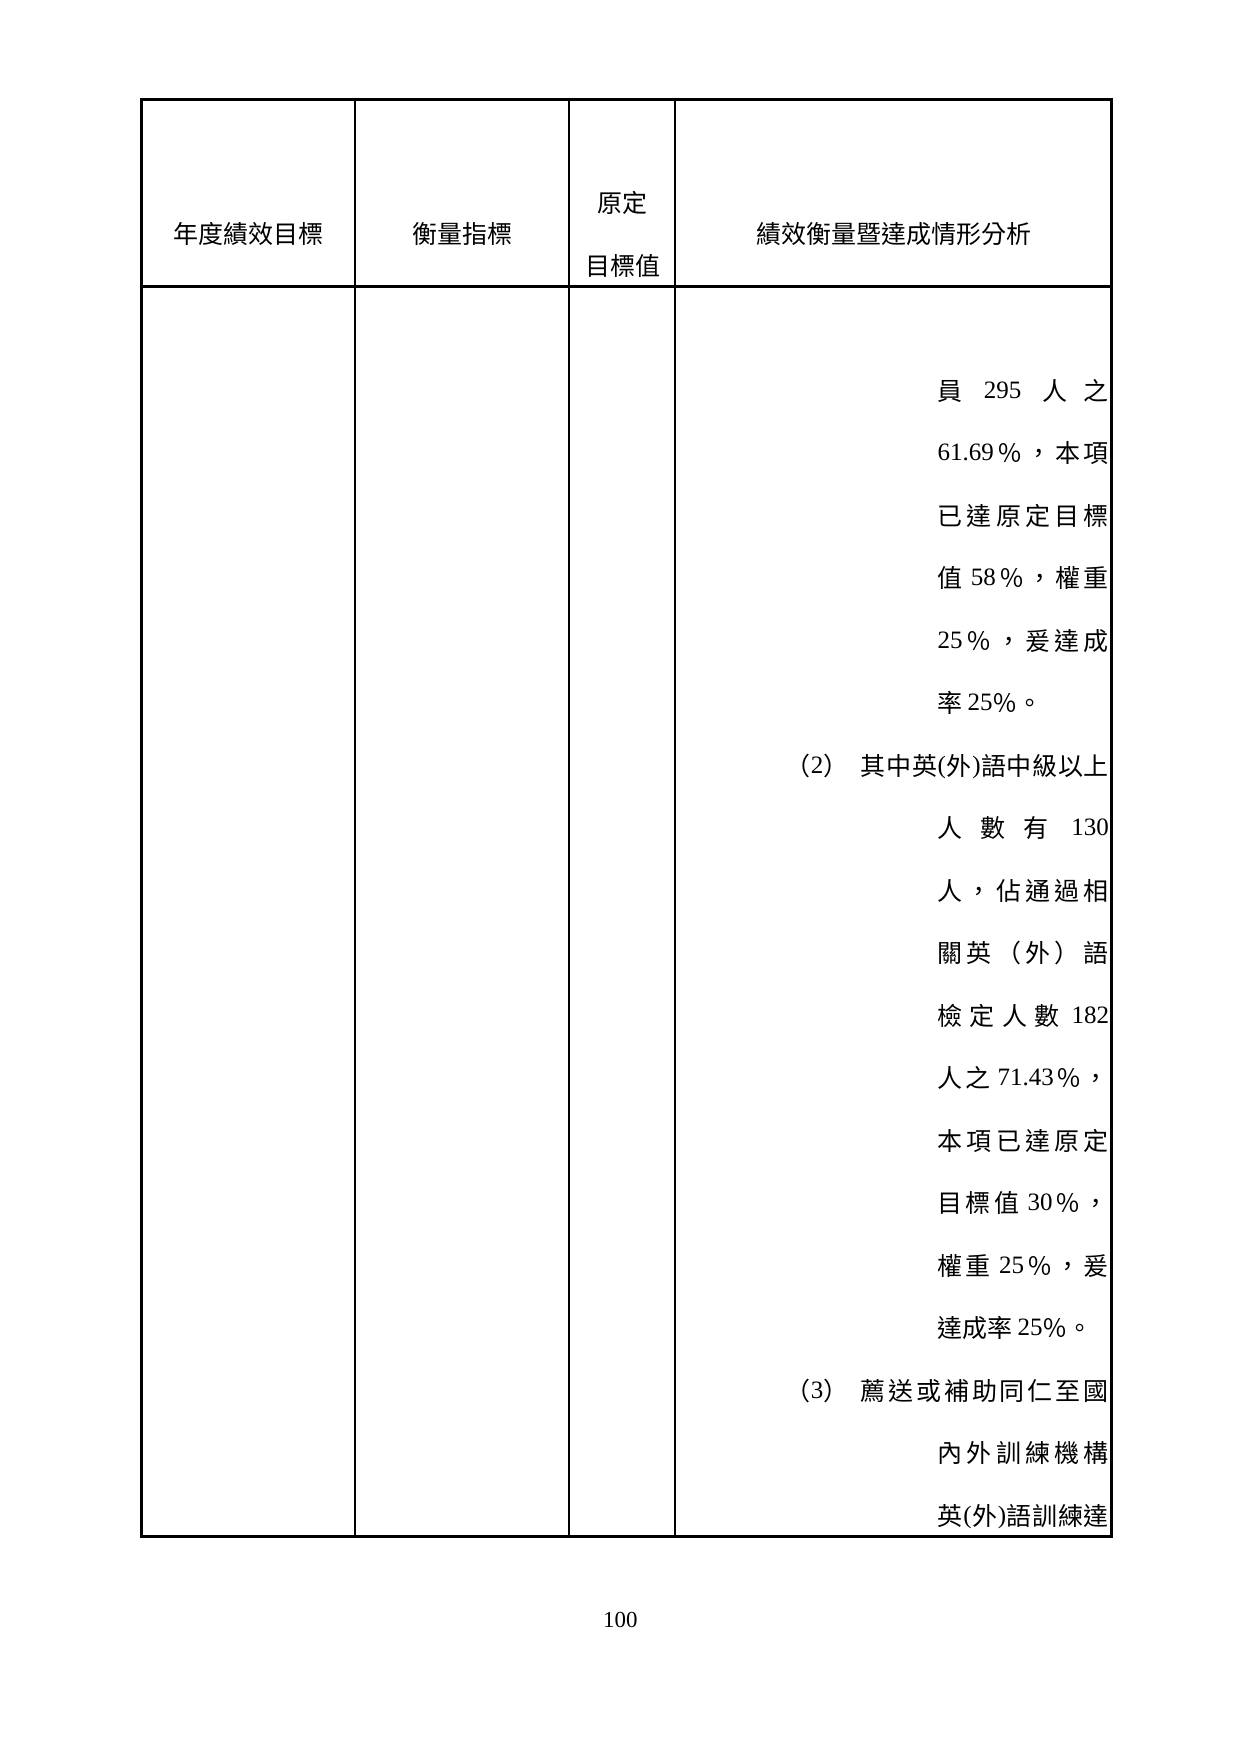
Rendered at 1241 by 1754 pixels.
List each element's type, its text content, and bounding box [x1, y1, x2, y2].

table_cell [143, 288, 354, 1535]
table_cell 員295人之61.69％，本項已達原定目標值58％，權重25％，爰達成率25％。 其中英(外)語中級以上人數有130人，佔通過相關英（外）語檢定人數182人之71.43％，本項已達原定目標值30％，權重25％，爰達成率25％。 薦送或補助同仁至國內外訓練機構英(外)語訓練達 [676, 288, 1110, 1535]
table_header 年度績效目標 [143, 101, 354, 285]
table_header 原定 目標值 [570, 101, 674, 285]
table_cell [570, 288, 674, 1535]
table_header 衡量指標 [356, 101, 568, 285]
table_header 績效衡量暨達成情形分析 [676, 101, 1110, 285]
table_cell [356, 288, 568, 1535]
